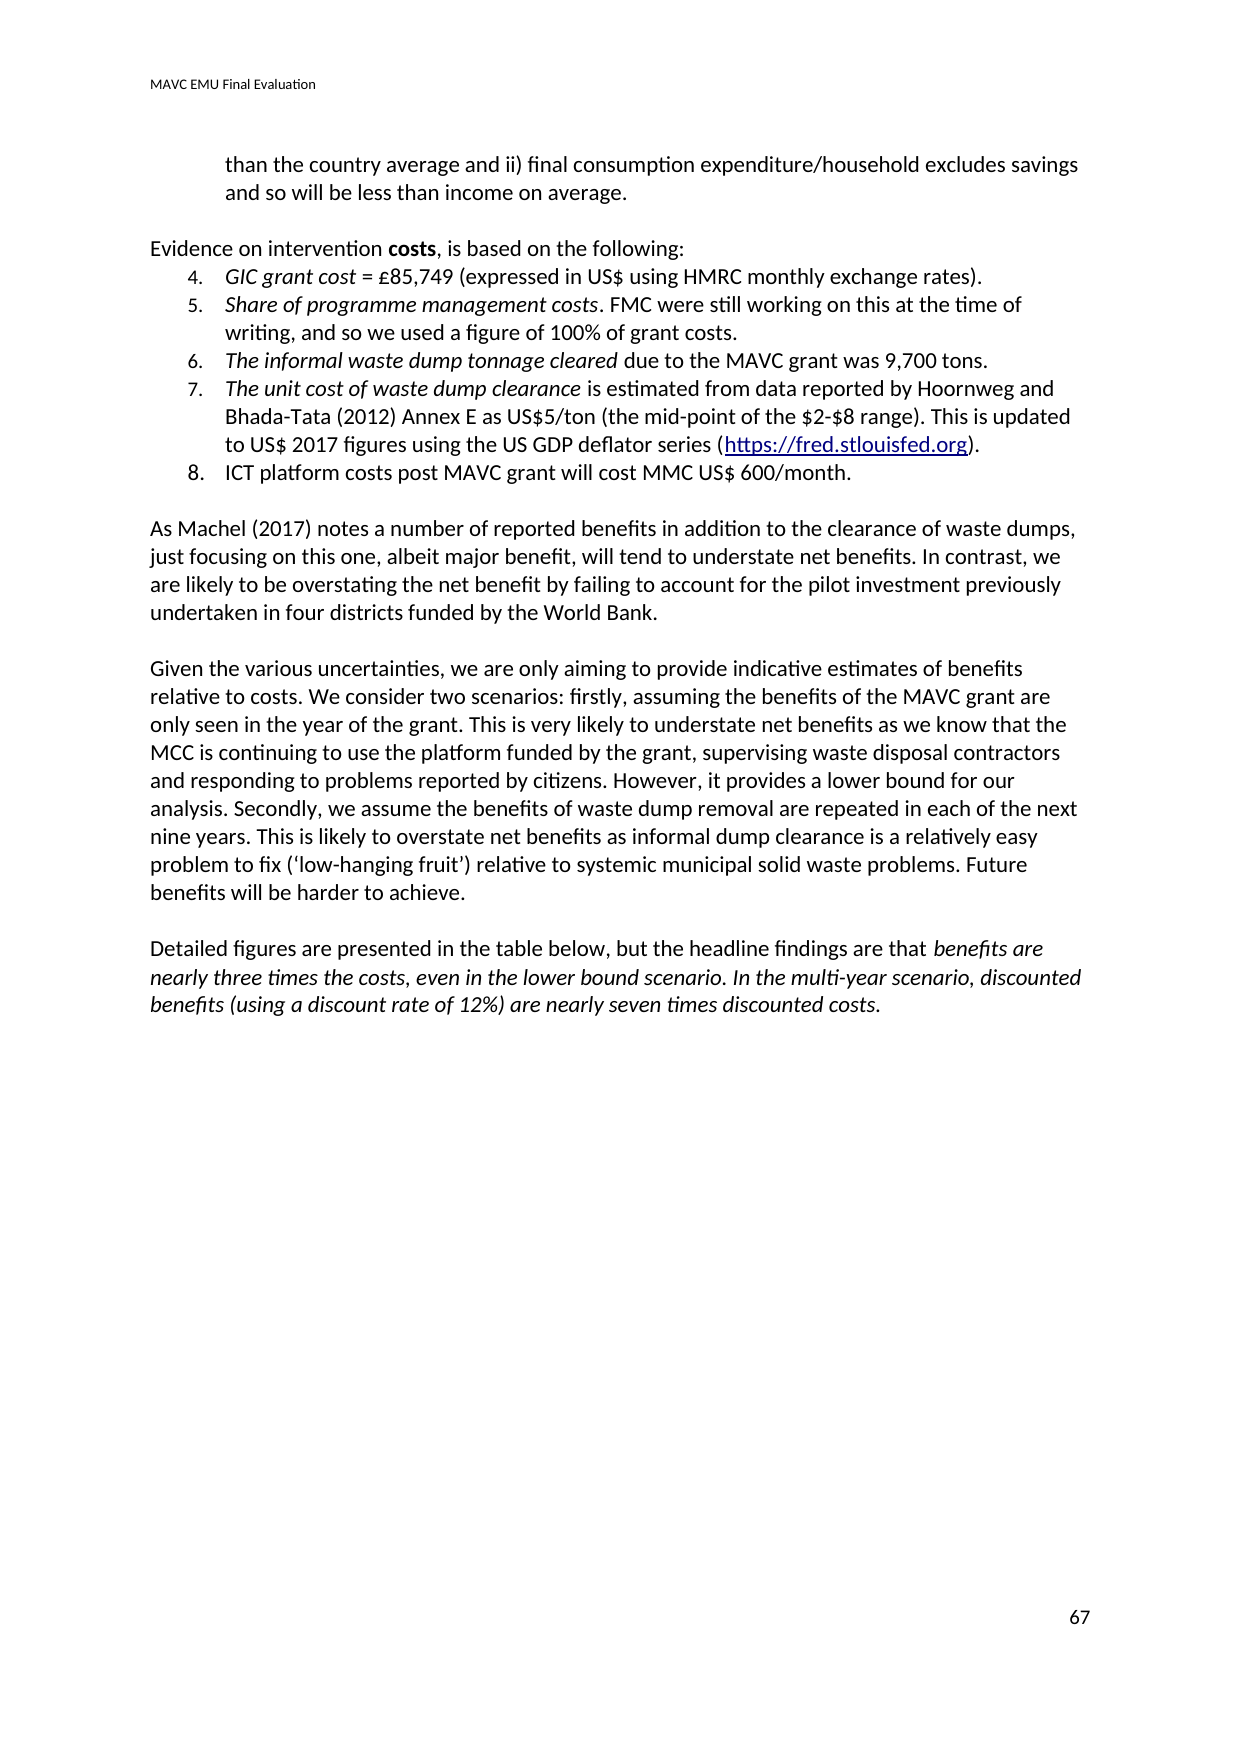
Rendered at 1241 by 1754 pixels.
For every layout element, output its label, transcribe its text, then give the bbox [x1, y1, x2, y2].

list The unit cost of waste dump clearance is estimated from data reported by Hoornweg and Bhada-Tata (2012) Annex E as US$5/ton (the mid-point of the $2-$8 range). This is updated to US$ 2017 figures using the US GDP deflator series (https://fred.stlouisfed.org). [187, 374, 1090, 458]
text Detailed figures are presented in the table below, but the headline findings are that benefits are nearly three times the costs, even in the lower bound scenario. In the multi-year scenario, discounted benefits (using a discount rate of 12%) are nearly seven times discounted costs. [150, 934, 1090, 1019]
list The informal waste dump tonnage cleared due to the MAVC grant was 9,700 tons. [187, 346, 1090, 374]
list Share of programme management costs. FMC were still working on this at the time of writing, and so we used a figure of 100% of grant costs. [187, 290, 1090, 346]
text Given the various uncertainties, we are only aiming to provide indicative estimates of benefits relative to costs. We consider two scenarios: firstly, assuming the benefits of the MAVC grant are only seen in the year of the grant. This is very likely to understate net benefits as we know that the MCC is continuing to use the platform funded by the grant, supervising waste disposal contractors and responding to problems reported by citizens. However, it provides a lower bound for our analysis. Secondly, we assume the benefits of waste dump removal are repeated in each of the next nine years. This is likely to overstate net benefits as informal dump clearance is a relatively easy problem to fix (‘low-hanging fruit’) relative to systemic municipal solid waste problems. Future benefits will be harder to achieve. [150, 654, 1090, 907]
list ICT platform costs post MAVC grant will cost MMC US$ 600/month. [187, 458, 1090, 486]
list than the country average and ii) final consumption expenditure/household excludes savings and so will be less than income on average. [187, 150, 1090, 206]
text As Machel (2017) notes a number of reported benefits in addition to the clearance of waste dumps, just focusing on this one, albeit major benefit, will tend to understate net benefits. In contrast, we are likely to be overstating the net benefit by failing to account for the pilot investment previously undertaken in four districts funded by the World Bank. [150, 514, 1090, 626]
list GIC grant cost = £85,749 (expressed in US$ using HMRC monthly exchange rates). [187, 262, 1090, 290]
text Evidence on intervention costs, is based on the following: [150, 234, 1090, 262]
